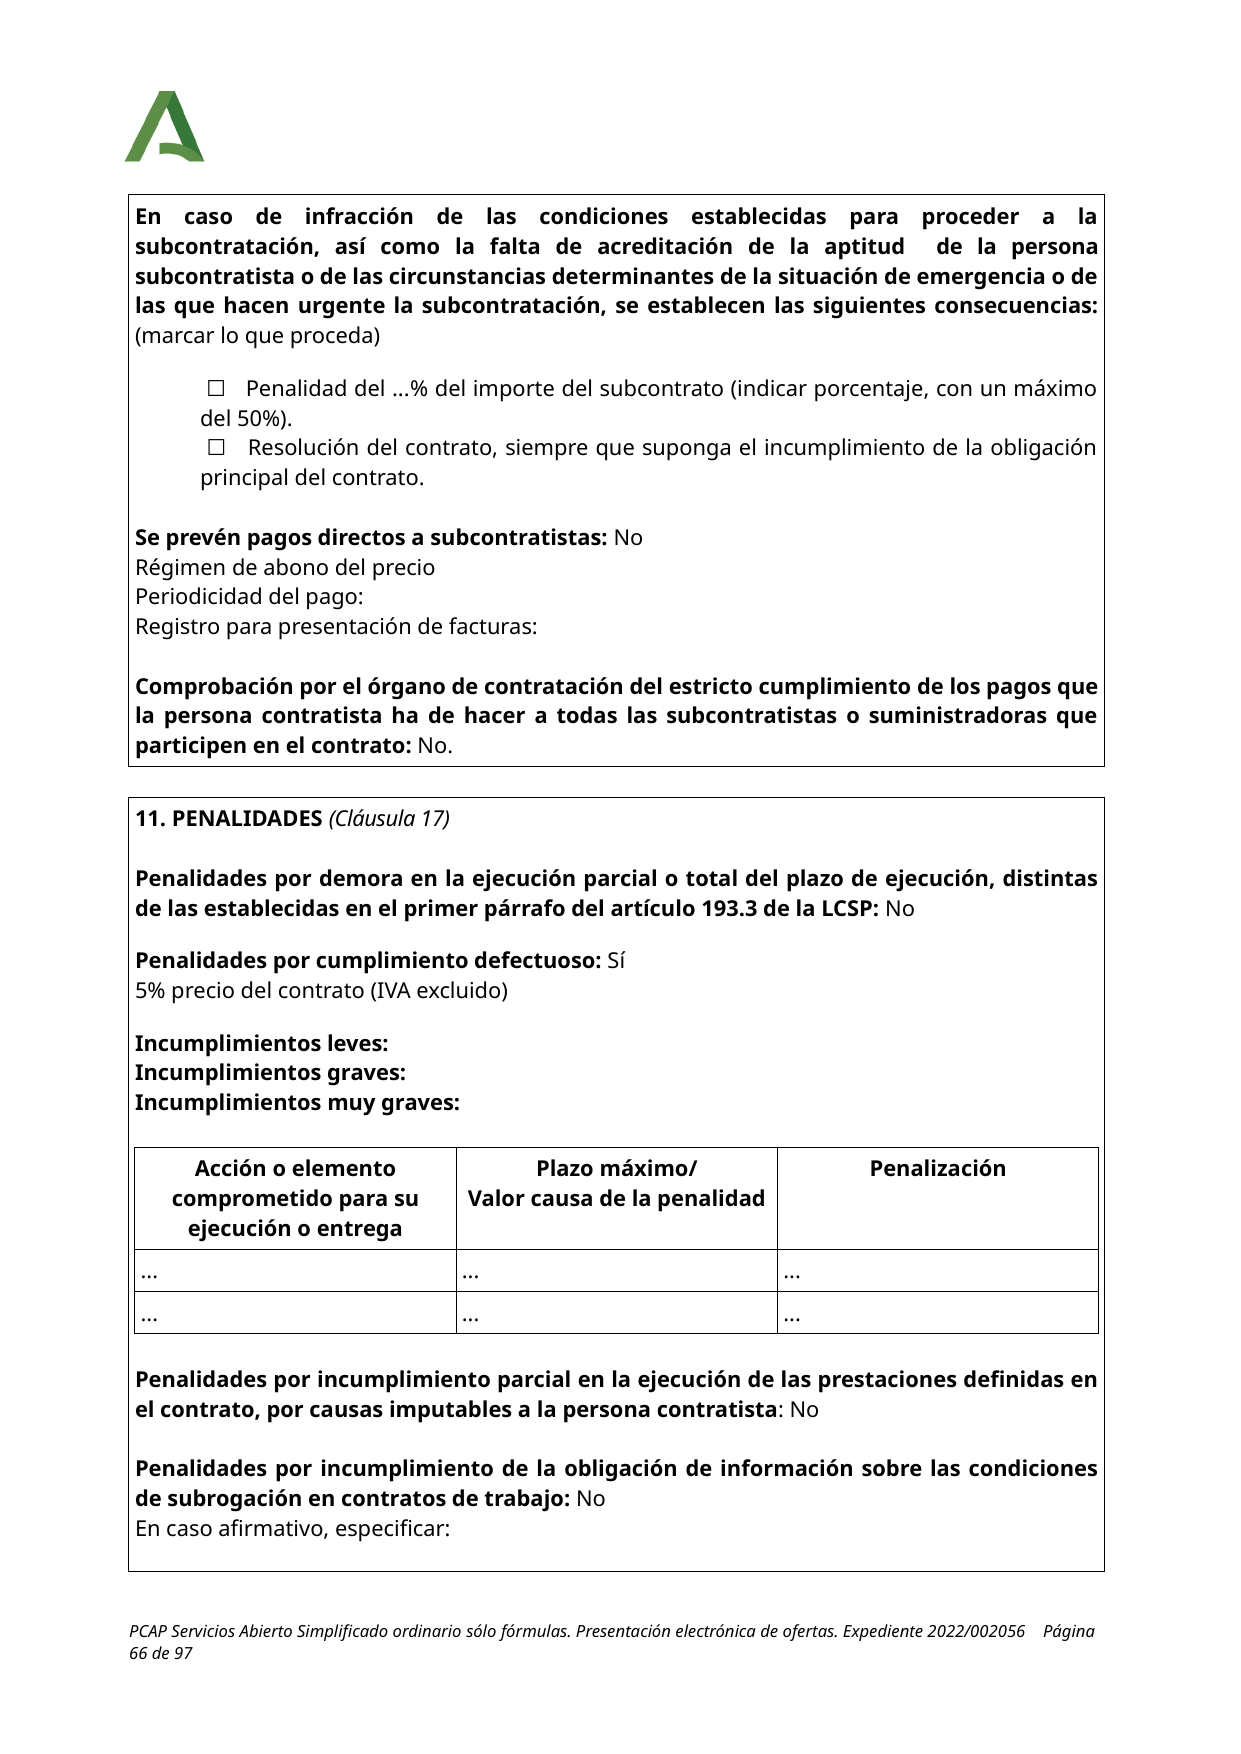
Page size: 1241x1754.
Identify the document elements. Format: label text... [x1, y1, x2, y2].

table_header 11. PENALIDADES (Cláusula 17) Penalidades por demora en la ejecución parcial o total del plazo de ejecución, distintas de las establecidas en el primer párrafo del artículo 193.3 de la LCSP: No Penalidades por cumplimiento defectuoso: Sí 5% precio del contrato (IVA excluido) Incumplimientos leves: Incumplimientos graves: Incumplimientos muy graves: Penalidades por incumplimiento parcial en la ejecución de las prestaciones definidas en el contrato, por causas imputables a la persona contratista: No Penalidades por incumplimiento de la obligación de información sobre las condiciones de subrogación en contratos de trabajo: No En caso afirmativo, especificar: [129, 798, 1104, 1571]
table_cell ... [778, 1250, 1098, 1291]
table_cell ... [135, 1250, 456, 1291]
table_header Plazo máximo/ Valor causa de la penalidad [457, 1148, 777, 1248]
table_cell ... [135, 1292, 456, 1333]
table_cell ... [778, 1292, 1098, 1333]
table_cell ... [457, 1292, 777, 1333]
table_header Penalización [778, 1148, 1098, 1248]
picture [120, 86, 209, 166]
table_header En caso de infracción de las condiciones establecidas para proceder a la subcontratación, así como la falta de acreditación de la aptitud de la persona subcontratista o de las circunstancias determinantes de la situación de emergencia o de las que hacen urgente la subcontratación, se establecen las siguientes consecuencias: (marcar lo que proceda) ☐ Penalidad del ...% del importe del subcontrato (indicar porcentaje, con un máximo del 50%). ☐ Resolución del contrato, siempre que suponga el incumplimiento de la obligación principal del contrato. Se prevén pagos directos a subcontratistas: No Régimen de abono del precio Periodicidad del pago: Registro para presentación de facturas: Comprobación por el órgano de contratación del estricto cumplimiento de los pagos que la persona contratista ha de hacer a todas las subcontratistas o suministradoras que participen en el contrato: No. [129, 195, 1104, 766]
table_header Acción o elemento comprometido para su ejecución o entrega [135, 1148, 456, 1248]
table_cell ... [457, 1250, 777, 1291]
